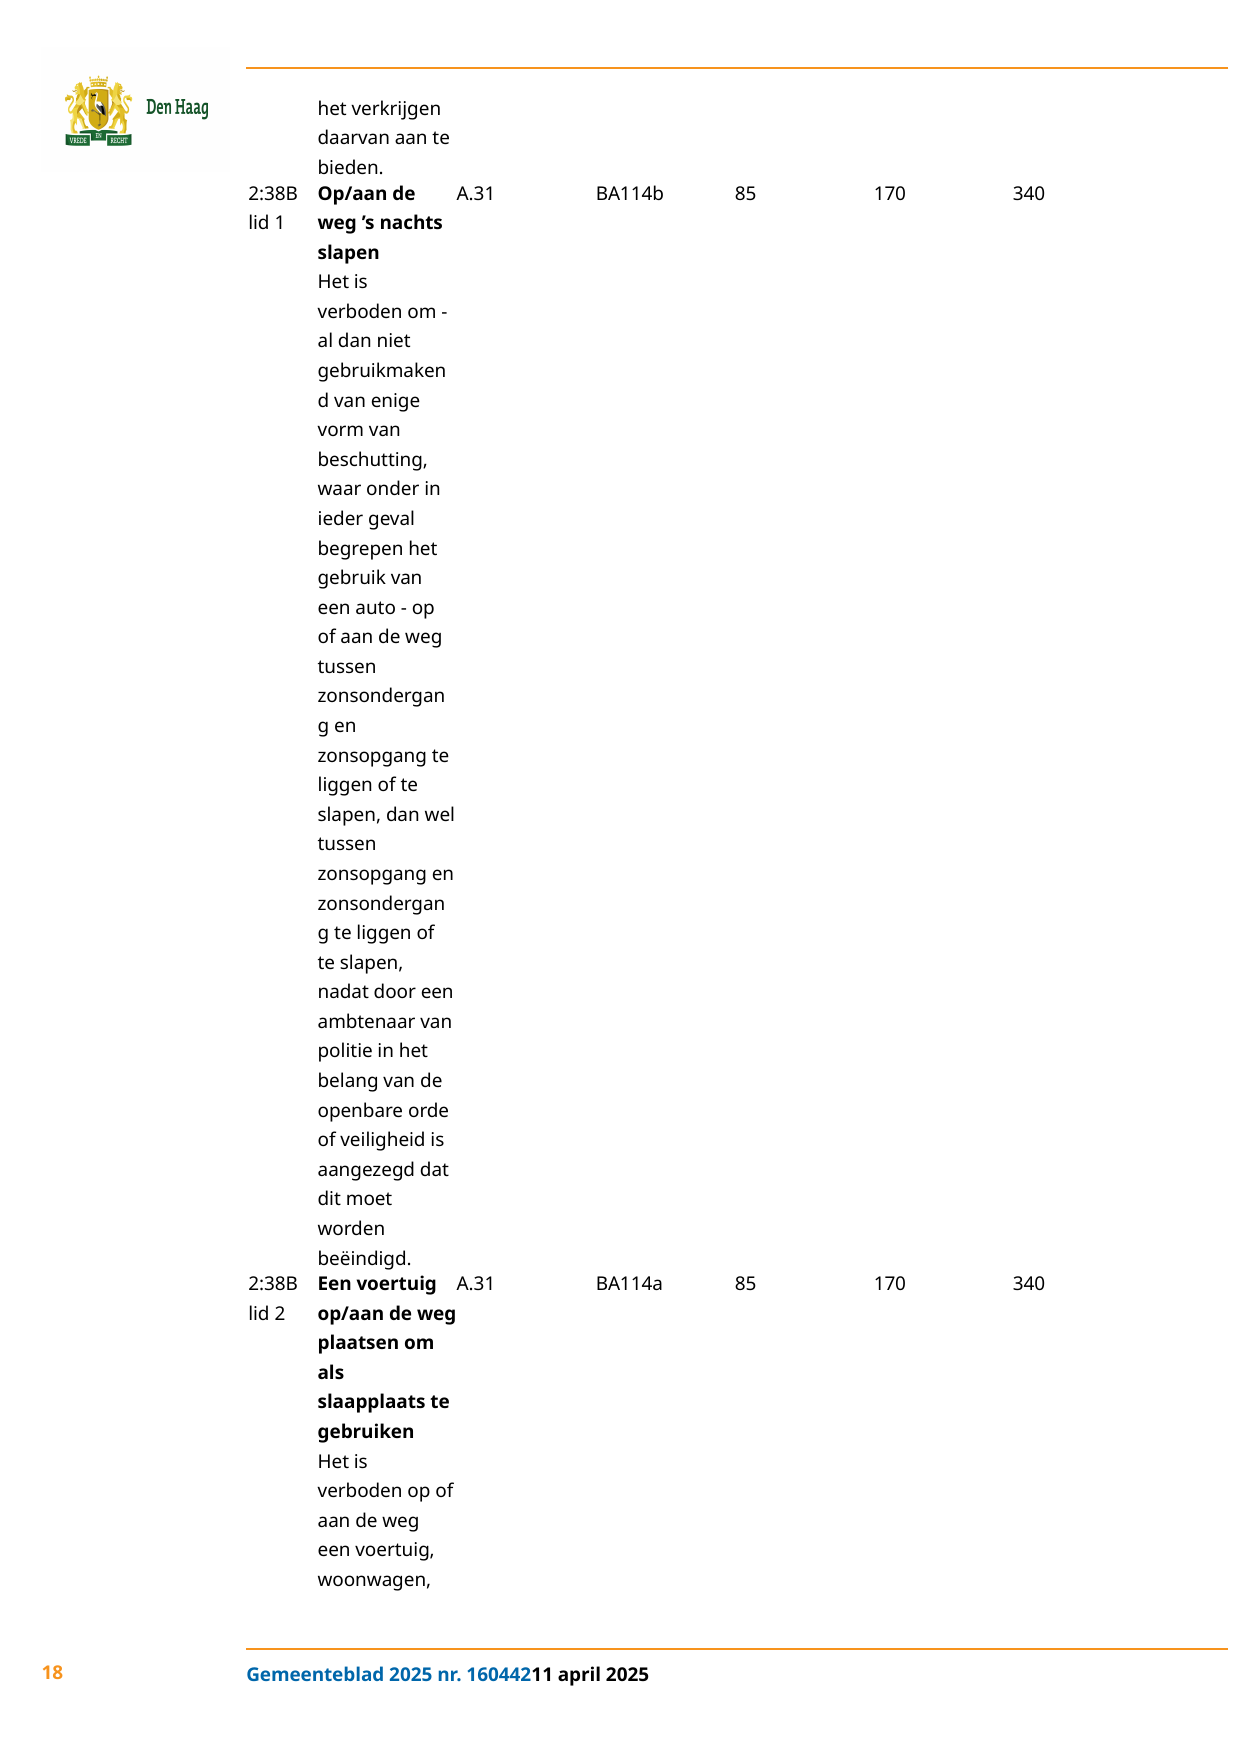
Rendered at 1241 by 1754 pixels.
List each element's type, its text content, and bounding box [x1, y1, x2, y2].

table_cell Op/aan de weg ’s nachts slapen Het is verboden om - al dan niet gebruikmakend van enige vorm van beschutting, waar onder in ieder geval begrepen het gebruik van een auto - op of aan de weg tussen zonsondergang en zonsopgang te liggen of te slapen, dan wel tussen zonsopgang en zonsondergang te liggen of te slapen, nadat door een ambtenaar van politie in het belang van de openbare orde of veiligheid is aangezegd dat dit moet worden beëindigd. [318, 180, 456, 1270]
table_cell 340 [1013, 180, 1152, 1270]
picture [41, 47, 231, 172]
table_cell 170 [874, 1270, 1013, 1592]
table_cell BA114b [596, 180, 734, 1270]
table_cell 85 [735, 180, 873, 1270]
table_cell [596, 95, 734, 180]
table_cell 170 [874, 180, 1013, 1270]
table_cell BA114a [596, 1270, 734, 1592]
table_cell A.31 [456, 1270, 596, 1592]
table_cell Een voertuig op/aan de weg plaatsen om als slaapplaats te gebruiken Het is verboden op of aan de weg een voertuig, woonwagen, [318, 1270, 456, 1592]
table_cell [735, 95, 873, 180]
table_cell A.31 [456, 180, 596, 1270]
table_cell het verkrijgen daarvan aan te bieden. [318, 95, 456, 180]
table_cell 2:38B lid 1 [248, 180, 317, 1270]
table_cell 2:38B lid 2 [248, 1270, 317, 1592]
table_cell 340 [1013, 1270, 1152, 1592]
table_cell 85 [735, 1270, 873, 1592]
table_cell [248, 95, 317, 180]
table_cell [874, 95, 1013, 180]
table_cell [1013, 95, 1152, 180]
table_cell - [456, 95, 596, 180]
